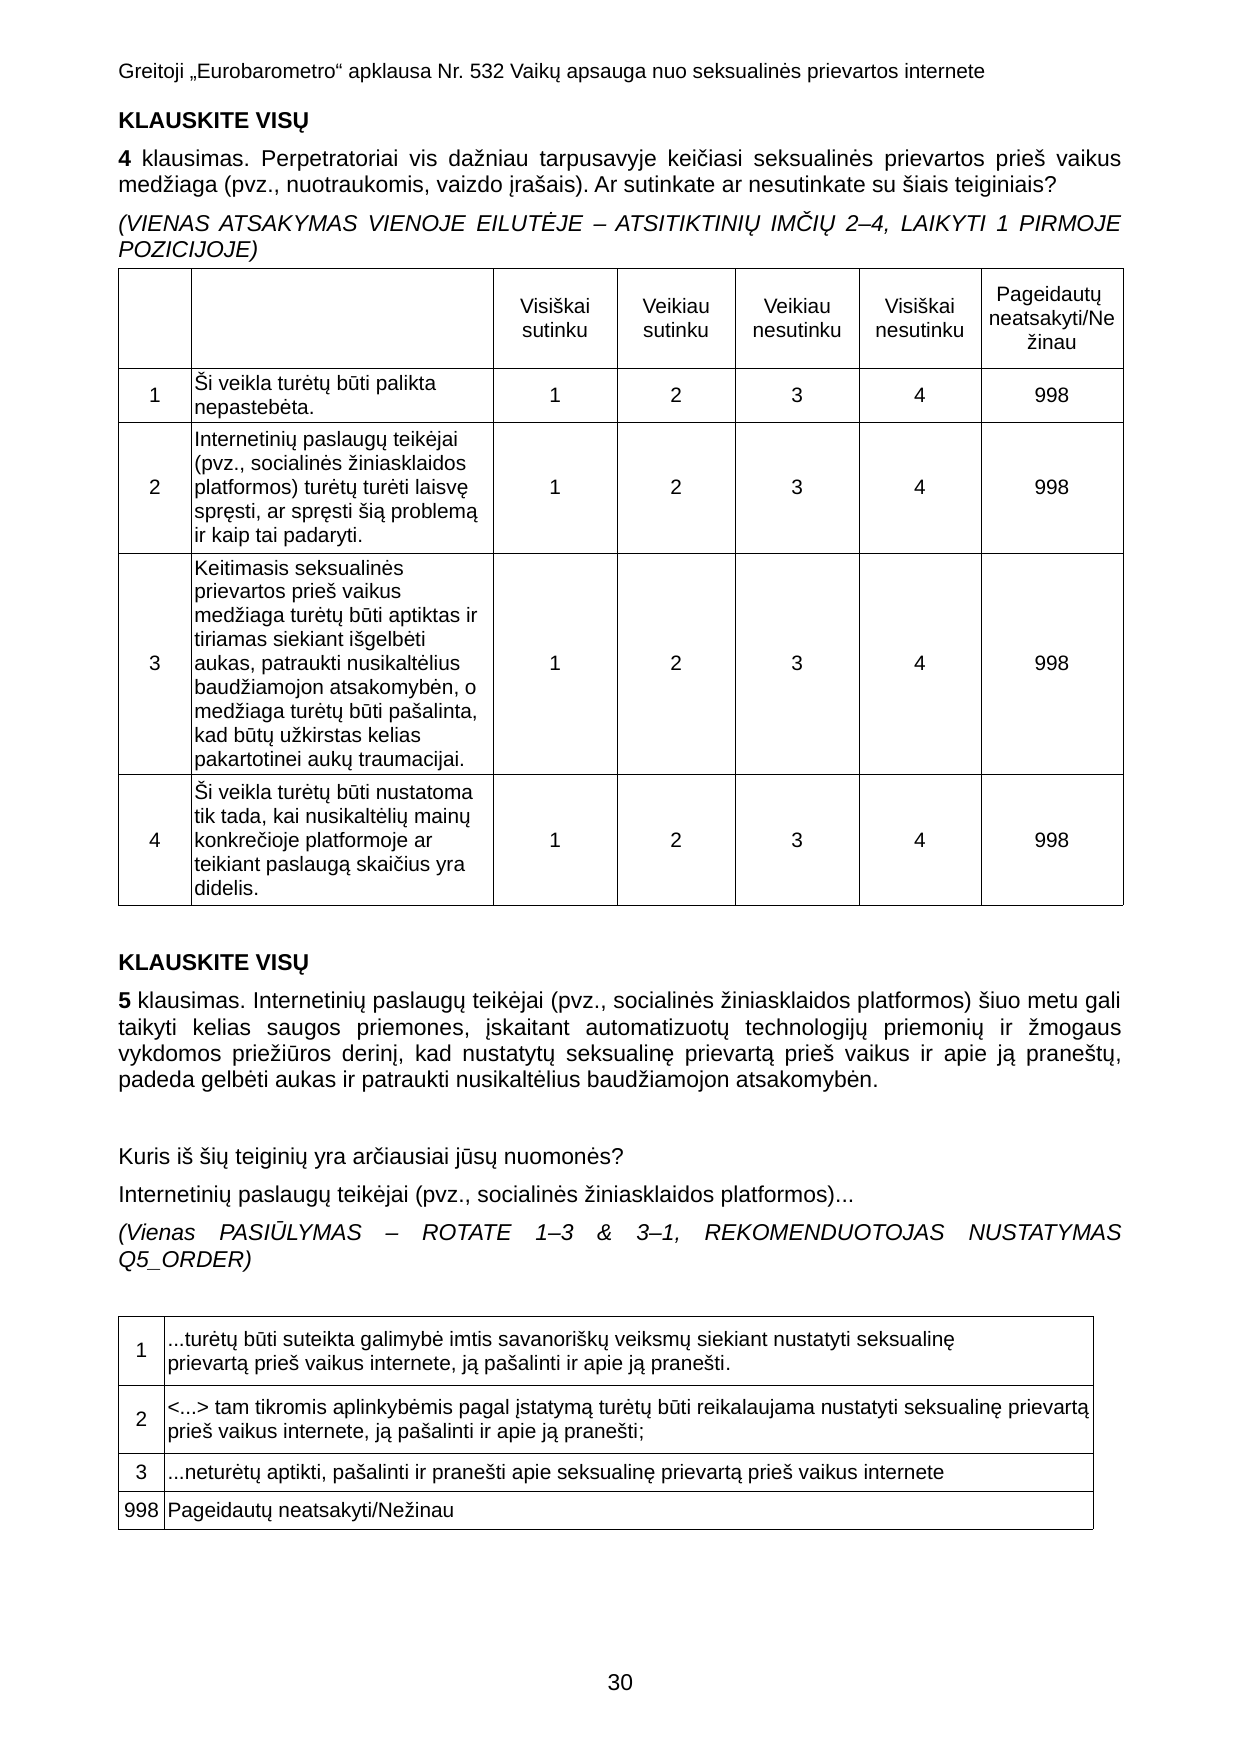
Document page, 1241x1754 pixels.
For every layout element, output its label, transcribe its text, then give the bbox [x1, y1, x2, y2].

table_cell 998 [982, 369, 1123, 422]
table_cell 4 [119, 775, 191, 905]
table_cell 2 [618, 775, 735, 905]
text Internetinių paslaugų teikėjai (pvz., socialinės žiniasklaidos platformos)... [118, 1181, 1122, 1207]
table_cell 4 [860, 554, 981, 774]
table_header Veikiau sutinku [618, 269, 735, 368]
table_header Visiškai sutinku [494, 269, 617, 368]
table_cell 4 [860, 423, 981, 552]
table_cell 1 [494, 775, 617, 905]
text Kuris iš šių teiginių yra arčiausiai jūsų nuomonės? [118, 1143, 1122, 1169]
table_cell 2 [119, 423, 191, 552]
table_header 1 [119, 1317, 164, 1384]
table_header Veikiau nesutinku [736, 269, 859, 368]
text 5 klausimas. Internetinių paslaugų teikėjai (pvz., socialinės žiniasklaidos platformos) šiuo metu gali taikyti kelias saugos priemones, įskaitant automatizuotų technologijų priemonių ir žmogaus vykdomos priežiūros derinį, kad nustatytų seksualinę prievartą prieš vaikus ir apie ją praneštų, padeda gelbėti aukas ir patraukti nusikaltėlius baudžiamojon atsakomybėn. [118, 987, 1122, 1093]
table_cell 3 [736, 423, 859, 552]
table_cell Ši veikla turėtų būti palikta nepastebėta. [192, 369, 493, 422]
table_cell 3 [736, 775, 859, 905]
text (Vienas PASIŪLYMAS – ROTATE 1–3 & 3–1, REKOMENDUOTOJAS NUSTATYMAS Q5_ORDER) [118, 1219, 1122, 1272]
table_cell 1 [494, 369, 617, 422]
text (VIENAS ATSAKYMAS VIENOJE EILUTĖJE – ATSITIKTINIŲ IMČIŲ 2–4, LAIKYTI 1 PIRMOJE POZICIJOJE) [118, 209, 1122, 262]
table_cell 4 [860, 775, 981, 905]
table_cell 3 [119, 554, 191, 774]
table_header ...turėtų būti suteikta galimybė imtis savanoriškų veiksmų siekiant nustatyti seksualinę prievartą prieš vaikus internete, ją pašalinti ir apie ją pranešti. [165, 1317, 1093, 1384]
table_cell Ši veikla turėtų būti nustatoma tik tada, kai nusikaltėlių mainų konkrečioje platformoje ar teikiant paslaugą skaičius yra didelis. [192, 775, 493, 905]
table_header Visiškai nesutinku [860, 269, 981, 368]
table_cell 1 [119, 369, 191, 422]
table_header Pageidautų neatsakyti/Nežinau [982, 269, 1123, 368]
table_cell ...neturėtų aptikti, pašalinti ir pranešti apie seksualinę prievartą prieš vaikus internete [165, 1454, 1093, 1491]
table_cell Keitimasis seksualinės prievartos prieš vaikus medžiaga turėtų būti aptiktas ir tiriamas siekiant išgelbėti aukas, patraukti nusikaltėlius baudžiamojon atsakomybėn, o medžiaga turėtų būti pašalinta, kad būtų užkirstas kelias pakartotinei aukų traumacijai. [192, 554, 493, 774]
text KLAUSKITE VISŲ [118, 949, 1122, 975]
table_cell 998 [982, 423, 1123, 552]
table_cell 998 [119, 1492, 164, 1528]
table_cell 3 [119, 1454, 164, 1491]
table_cell 4 [860, 369, 981, 422]
table_cell Internetinių paslaugų teikėjai (pvz., socialinės žiniasklaidos platformos) turėtų turėti laisvę spręsti, ar spręsti šią problemą ir kaip tai padaryti. [192, 423, 493, 552]
table_cell 3 [736, 554, 859, 774]
text 4 klausimas. Perpetratoriai vis dažniau tarpusavyje keičiasi seksualinės prievartos prieš vaikus medžiaga (pvz., nuotraukomis, vaizdo įrašais). Ar sutinkate ar nesutinkate su šiais teiginiais? [118, 145, 1122, 198]
table_cell Pageidautų neatsakyti/Nežinau [165, 1492, 1093, 1528]
table_cell 998 [982, 554, 1123, 774]
table_cell 998 [982, 775, 1123, 905]
table_header [192, 269, 493, 368]
table_cell 3 [736, 369, 859, 422]
table_cell <...> tam tikromis aplinkybėmis pagal įstatymą turėtų būti reikalaujama nustatyti seksualinę prievartą prieš vaikus internete, ją pašalinti ir apie ją pranešti; [165, 1386, 1093, 1453]
table_cell 2 [618, 369, 735, 422]
table_cell 1 [494, 554, 617, 774]
table_header [119, 269, 191, 368]
table_cell 1 [494, 423, 617, 552]
table_cell 2 [618, 554, 735, 774]
table_cell 2 [119, 1386, 164, 1453]
table_cell 2 [618, 423, 735, 552]
text KLAUSKITE VISŲ [118, 107, 1122, 133]
